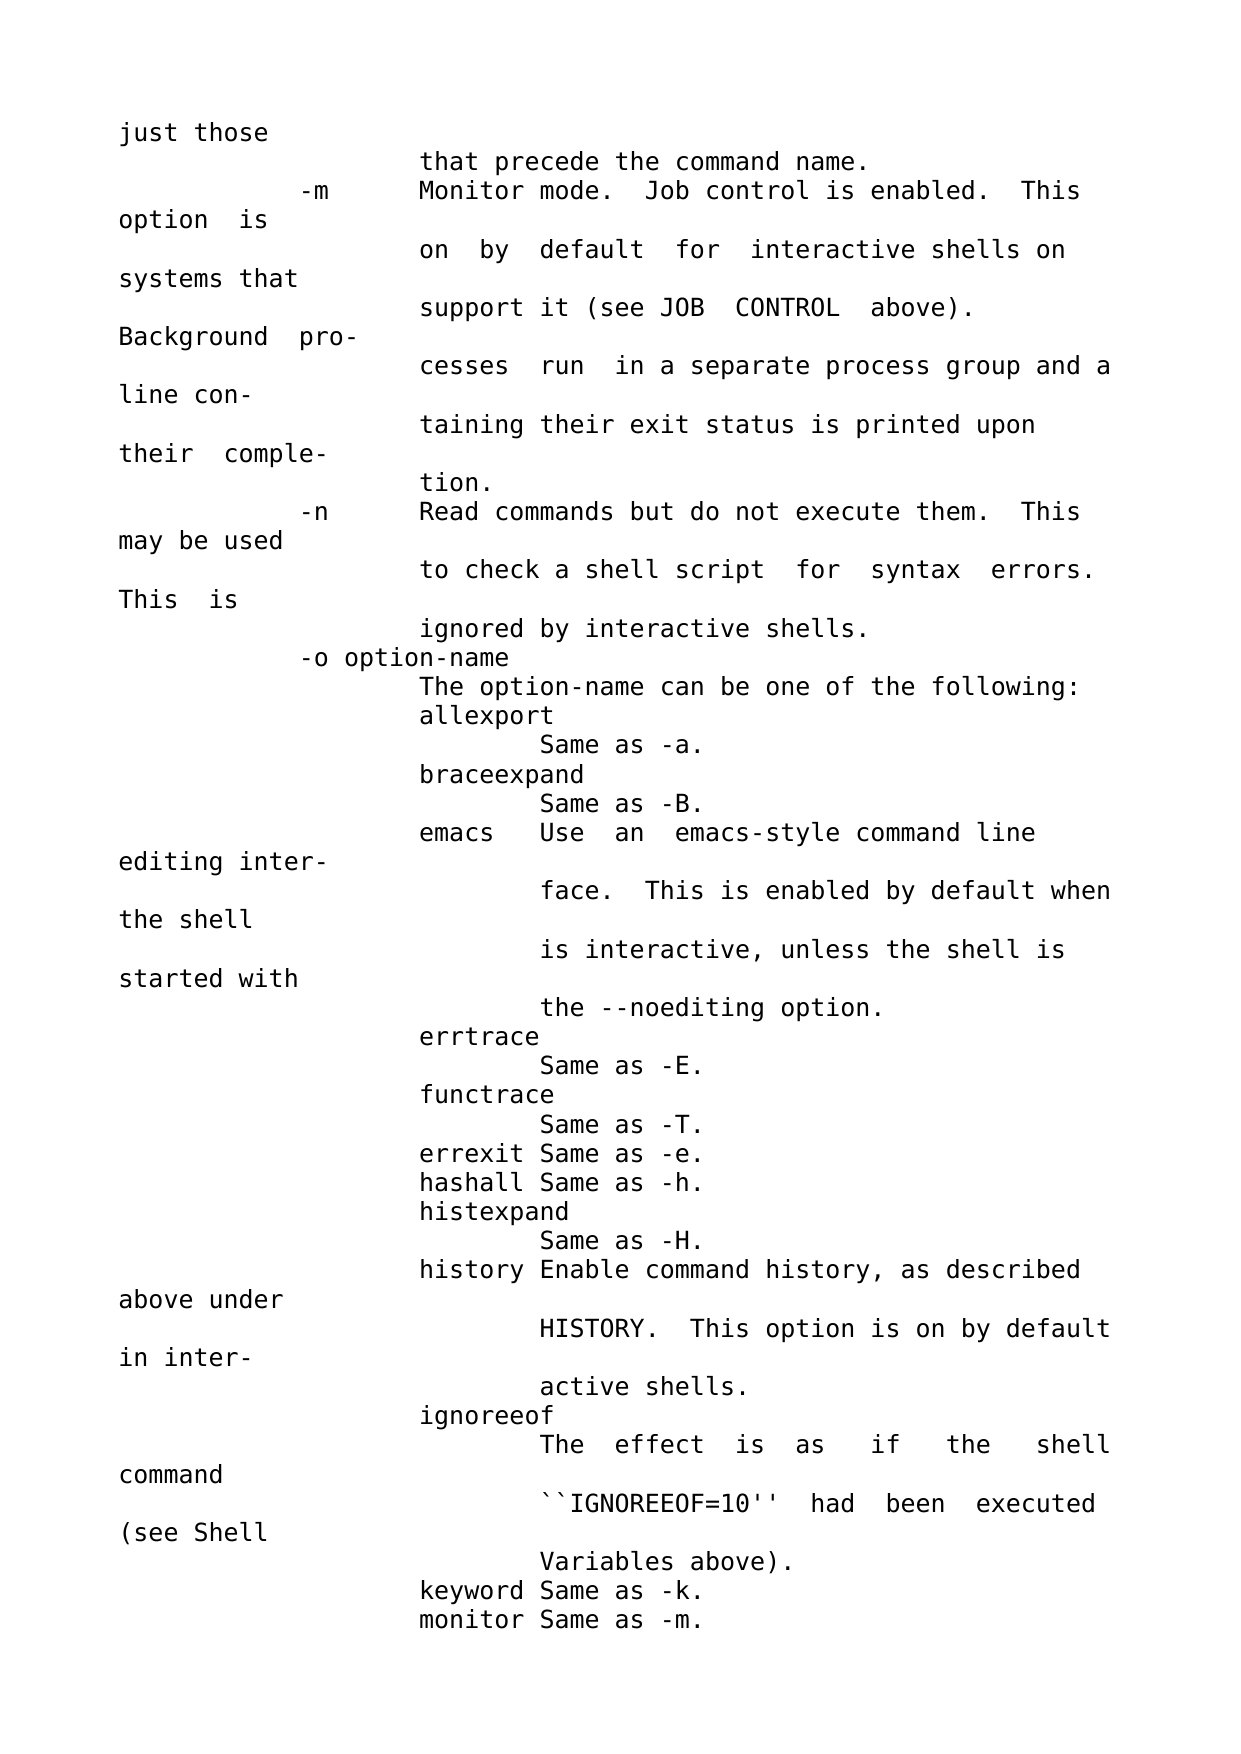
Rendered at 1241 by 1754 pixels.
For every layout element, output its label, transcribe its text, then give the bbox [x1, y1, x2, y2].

text just those that precede the command name. -m Monitor mode. Job control is enabled. This option is on by default for interactive shells on systems that support it (see JOB CONTROL above). Background pro- cesses run in a separate process group and a line con- taining their exit status is printed upon their comple- tion. -n Read commands but do not execute them. This may be used to check a shell script for syntax errors. This is ignored by interactive shells. -o option-name The option-name can be one of the following: allexport Same as -a. braceexpand Same as -B. emacs Use an emacs-style command line editing inter- face. This is enabled by default when the shell is interactive, unless the shell is started with the --noediting option. errtrace Same as -E. functrace Same as -T. errexit Same as -e. hashall Same as -h. histexpand Same as -H. history Enable command history, as described above under HISTORY. This option is on by default in inter- active shells. ignoreeof The effect is as if the shell command ``IGNOREEOF=10'' had been executed (see Shell Variables above). keyword Same as -k. monitor Same as -m. [118, 118, 1122, 1635]
